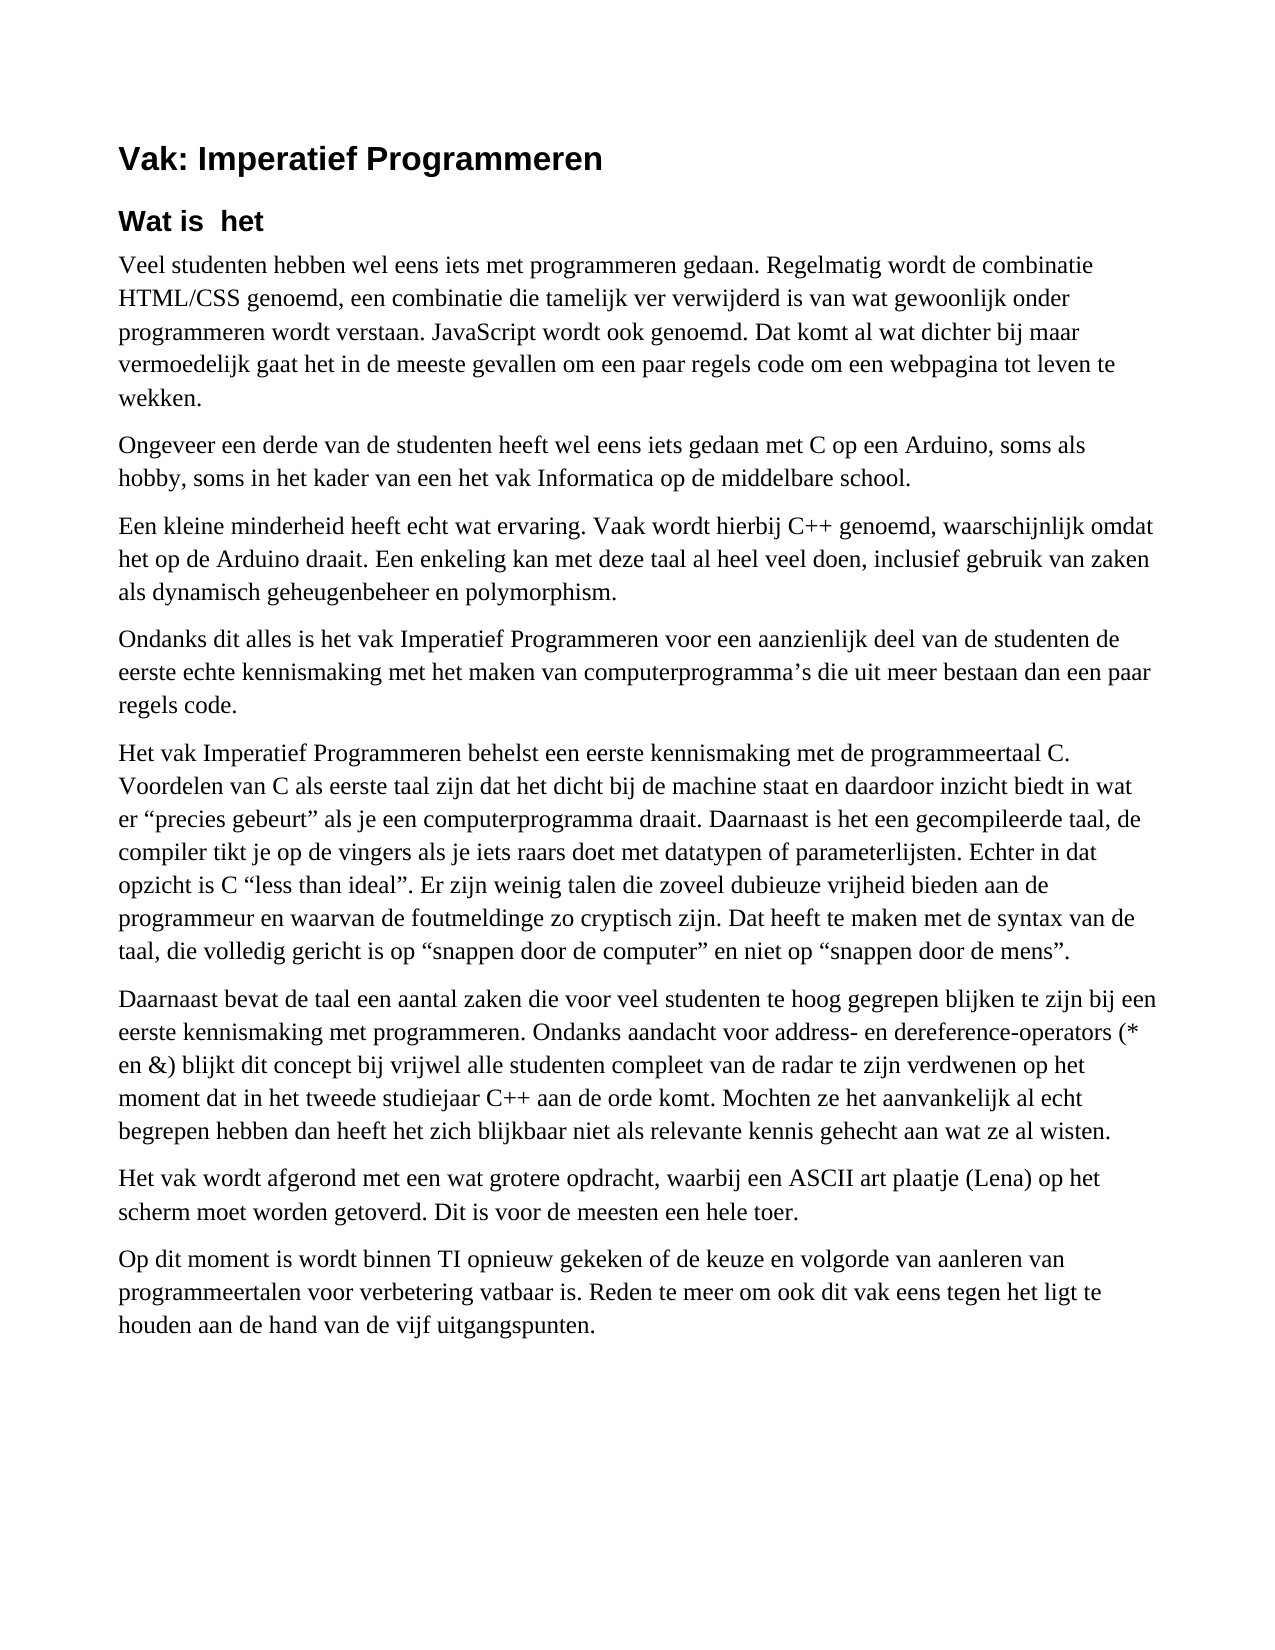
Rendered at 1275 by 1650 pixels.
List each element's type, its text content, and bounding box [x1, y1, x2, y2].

text Het vak wordt afgerond met een wat grotere opdracht, waarbij een ASCII art plaatje (Lena) op het scherm moet worden getoverd. Dit is voor de meesten een hele toer. [118, 1163, 1157, 1225]
text Een kleine minderheid heeft echt wat ervaring. Vaak wordt hierbij C++ genoemd, waarschijnlijk omdat het op de Arduino draait. Een enkeling kan met deze taal al heel veel doen, inclusief gebruik van zaken als dynamisch geheugenbeheer en polymorphism. [118, 511, 1157, 606]
text Ondanks dit alles is het vak Imperatief Programmeren voor een aanzienlijk deel van de studenten de eerste echte kennismaking met het maken van computerprogramma’s die uit meer bestaan dan een paar regels code. [118, 624, 1157, 719]
text Ongeveer een derde van de studenten heeft wel eens iets gedaan met C op een Arduino, soms als hobby, soms in het kader van een het vak Informatica op de middelbare school. [118, 430, 1157, 492]
subtitle Vak: Imperatief Programmeren [118, 139, 1157, 177]
text Het vak Imperatief Programmeren behelst een eerste kennismaking met de programmeertaal C. Voordelen van C als eerste taal zijn dat het dicht bij de machine staat en daardoor inzicht biedt in wat er “precies gebeurt” als je een computerprogramma draait. Daarnaast is het een gecompileerde taal, de compiler tikt je op de vingers als je iets raars doet met datatypen of parameterlijsten. Echter in dat opzicht is C “less than ideal”. Er zijn weinig talen die zoveel dubieuze vrijheid bieden aan de programmeur en waarvan de foutmeldinge zo cryptisch zijn. Dat heeft te maken met de syntax van de taal, die volledig gericht is op “snappen door de computer” en niet op “snappen door de mens”. [118, 738, 1157, 965]
text Daarnaast bevat de taal een aantal zaken die voor veel studenten te hoog gegrepen blijken te zijn bij een eerste kennismaking met programmeren. Ondanks aandacht voor address- en dereference-operators (* en &) blijkt dit concept bij vrijwel alle studenten compleet van de radar te zijn verdwenen op het moment dat in het tweede studiejaar C++ aan de orde komt. Mochten ze het aanvankelijk al echt begrepen hebben dan heeft het zich blijkbaar niet als relevante kennis gehecht aan wat ze al wisten. [118, 984, 1157, 1145]
text Veel studenten hebben wel eens iets met programmeren gedaan. Regelmatig wordt de combinatie HTML/CSS genoemd, een combinatie die tamelijk ver verwijderd is van wat gewoonlijk onder programmeren wordt verstaan. JavaScript wordt ook genoemd. Dat komt al wat dichter bij maar vermoedelijk gaat het in de meeste gevallen om een paar regels code om een webpagina tot leven te wekken. [118, 251, 1157, 411]
subtitle Wat is het [118, 204, 1157, 238]
text Op dit moment is wordt binnen TI opnieuw gekeken of de keuze en volgorde van aanleren van programmeertalen voor verbetering vatbaar is. Reden te meer om ook dit vak eens tegen het ligt te houden aan de hand van de vijf uitgangspunten. [118, 1244, 1157, 1372]
